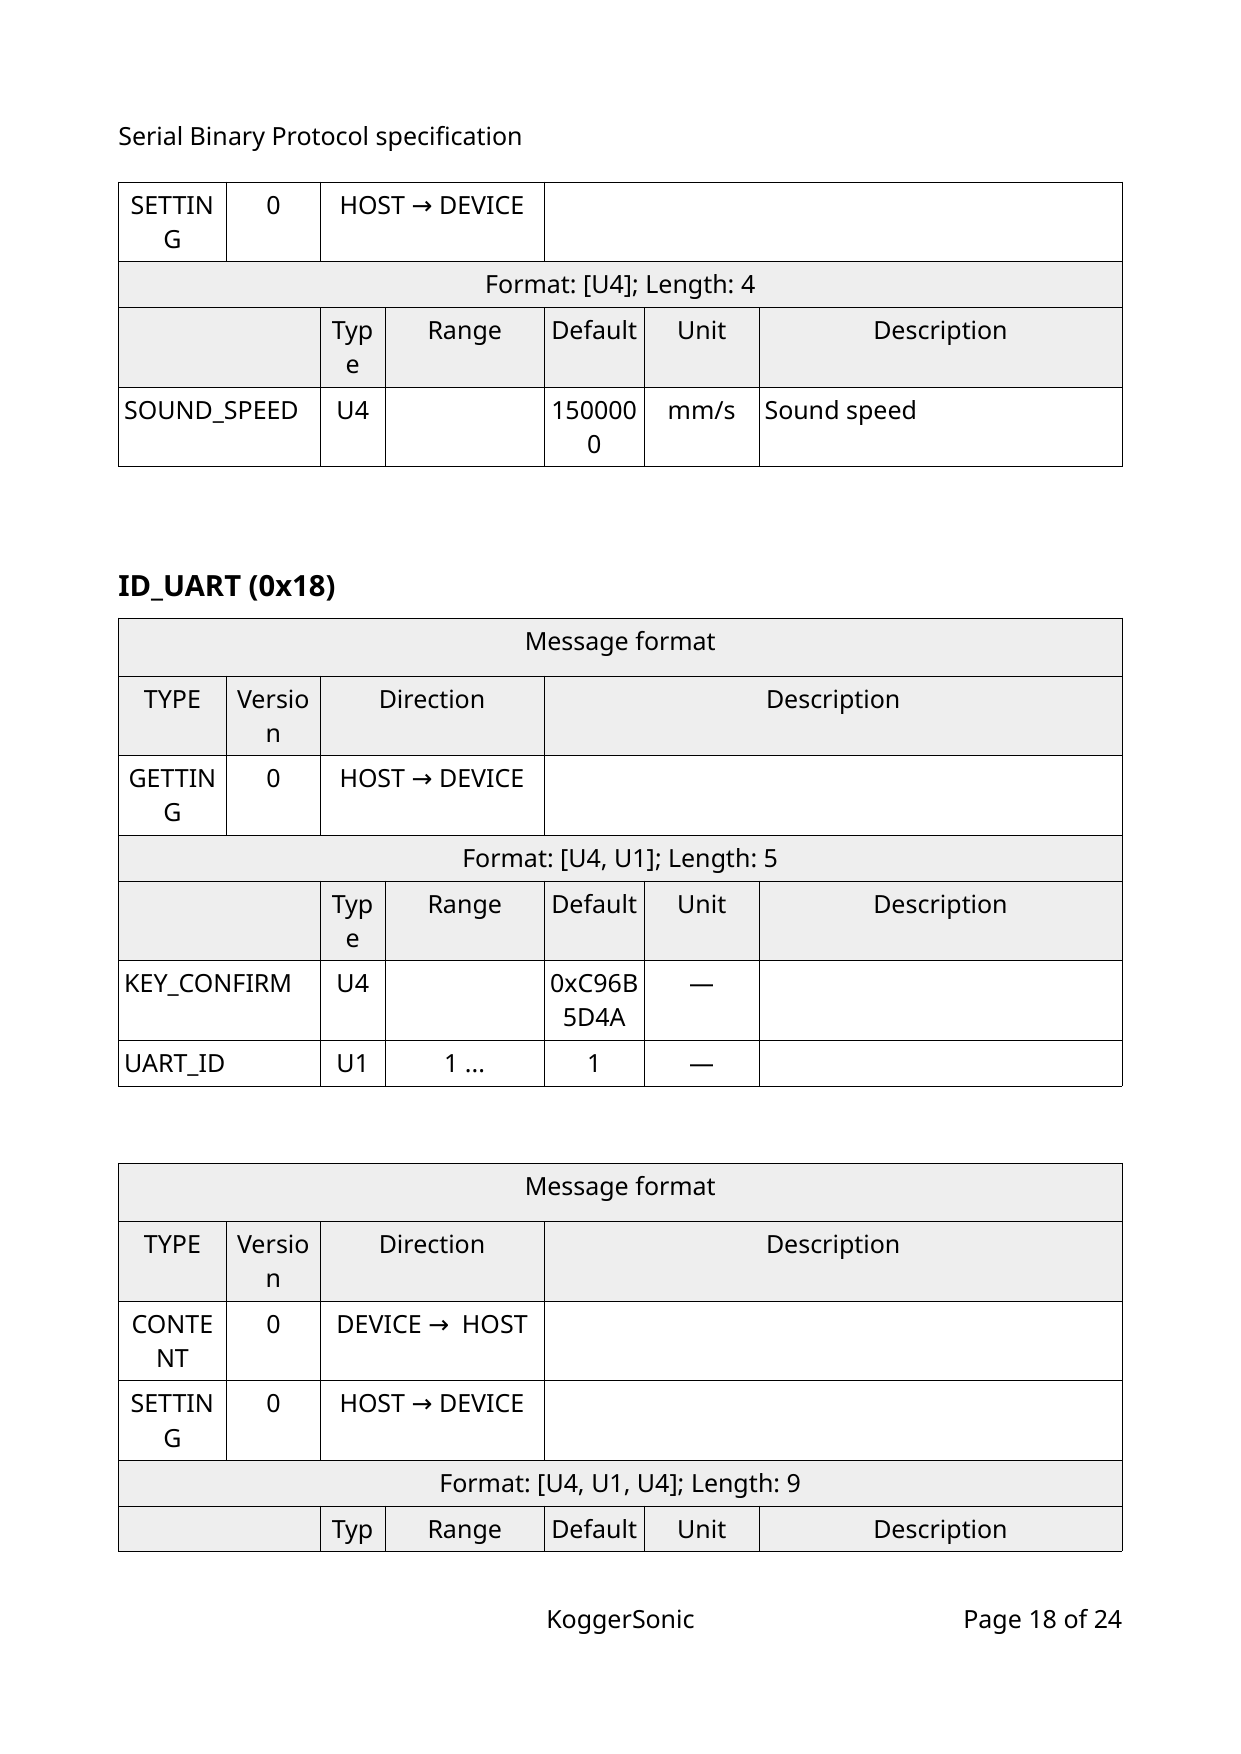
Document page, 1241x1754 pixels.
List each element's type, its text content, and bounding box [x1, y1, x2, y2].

table_cell [760, 961, 1122, 1040]
table_cell Direction [321, 1222, 544, 1301]
table_cell Range [386, 1507, 544, 1551]
table_cell [545, 1381, 1122, 1460]
table_cell 0 [227, 183, 320, 261]
table_cell U1 [321, 1041, 385, 1086]
table_cell Default [545, 882, 644, 960]
table_cell Version [227, 1222, 320, 1301]
table_cell Unit [645, 882, 759, 960]
table_cell [545, 756, 1122, 835]
table_cell Format: [U4, U1]; Length: 5 [119, 836, 1122, 881]
table_cell Direction [321, 677, 544, 755]
table_cell TYPE [119, 677, 226, 755]
table_cell SETTING [119, 1381, 226, 1460]
table_cell Type [321, 882, 385, 960]
table_cell 1 ... [386, 1041, 544, 1086]
table_cell — [645, 961, 759, 1040]
table_cell Typ [321, 1507, 385, 1551]
table_cell [386, 961, 544, 1040]
subtitle ID_UART (0x18) [118, 565, 1122, 605]
table_cell [119, 308, 320, 387]
table_cell Type [321, 308, 385, 387]
table_cell Description [760, 882, 1122, 960]
table_cell HOST → DEVICE [321, 183, 544, 261]
table_cell Range [386, 882, 544, 960]
table_cell 1500000 [545, 388, 644, 466]
table_cell [386, 388, 544, 466]
table_cell Default [545, 308, 644, 387]
table_cell Range [386, 308, 544, 387]
table_cell U4 [321, 388, 385, 466]
table_cell SETTING [119, 183, 226, 261]
table_cell [119, 1507, 320, 1551]
table_cell Description [760, 308, 1122, 387]
table_cell Unit [645, 1507, 759, 1551]
table_cell HOST → DEVICE [321, 1381, 544, 1460]
table_cell — [645, 1041, 759, 1086]
table_cell [119, 882, 320, 960]
table_cell [545, 1302, 1122, 1380]
table_cell Description [545, 677, 1122, 755]
table_cell SOUND_SPEED [119, 388, 320, 466]
table_cell Description [760, 1507, 1122, 1551]
table_cell HOST → DEVICE [321, 756, 544, 835]
table_cell KEY_CONFIRM [119, 961, 320, 1040]
table_cell Format: [U4, U1, U4]; Length: 9 [119, 1461, 1122, 1506]
table_cell TYPE [119, 1222, 226, 1301]
table_cell Format: [U4]; Length: 4 [119, 262, 1122, 307]
table_cell [760, 1041, 1122, 1086]
table_cell DEVICE → HOST [321, 1302, 544, 1380]
table_cell Sound speed [760, 388, 1122, 466]
table_cell Version [227, 677, 320, 755]
table_cell 0 [227, 756, 320, 835]
table_cell 1 [545, 1041, 644, 1086]
table_header Message format [119, 619, 1122, 676]
table_cell [545, 183, 1122, 261]
table_cell 0 [227, 1381, 320, 1460]
table_cell UART_ID [119, 1041, 320, 1086]
table_cell 0 [227, 1302, 320, 1380]
table_header Message format [119, 1164, 1122, 1221]
table_cell U4 [321, 961, 385, 1040]
table_cell Description [545, 1222, 1122, 1301]
table_cell Unit [645, 308, 759, 387]
table_cell Default [545, 1507, 644, 1551]
table_cell GETTING [119, 756, 226, 835]
table_cell 0xC96B 5D4A [545, 961, 644, 1040]
table_cell mm/s [645, 388, 759, 466]
table_cell CONTENT [119, 1302, 226, 1380]
